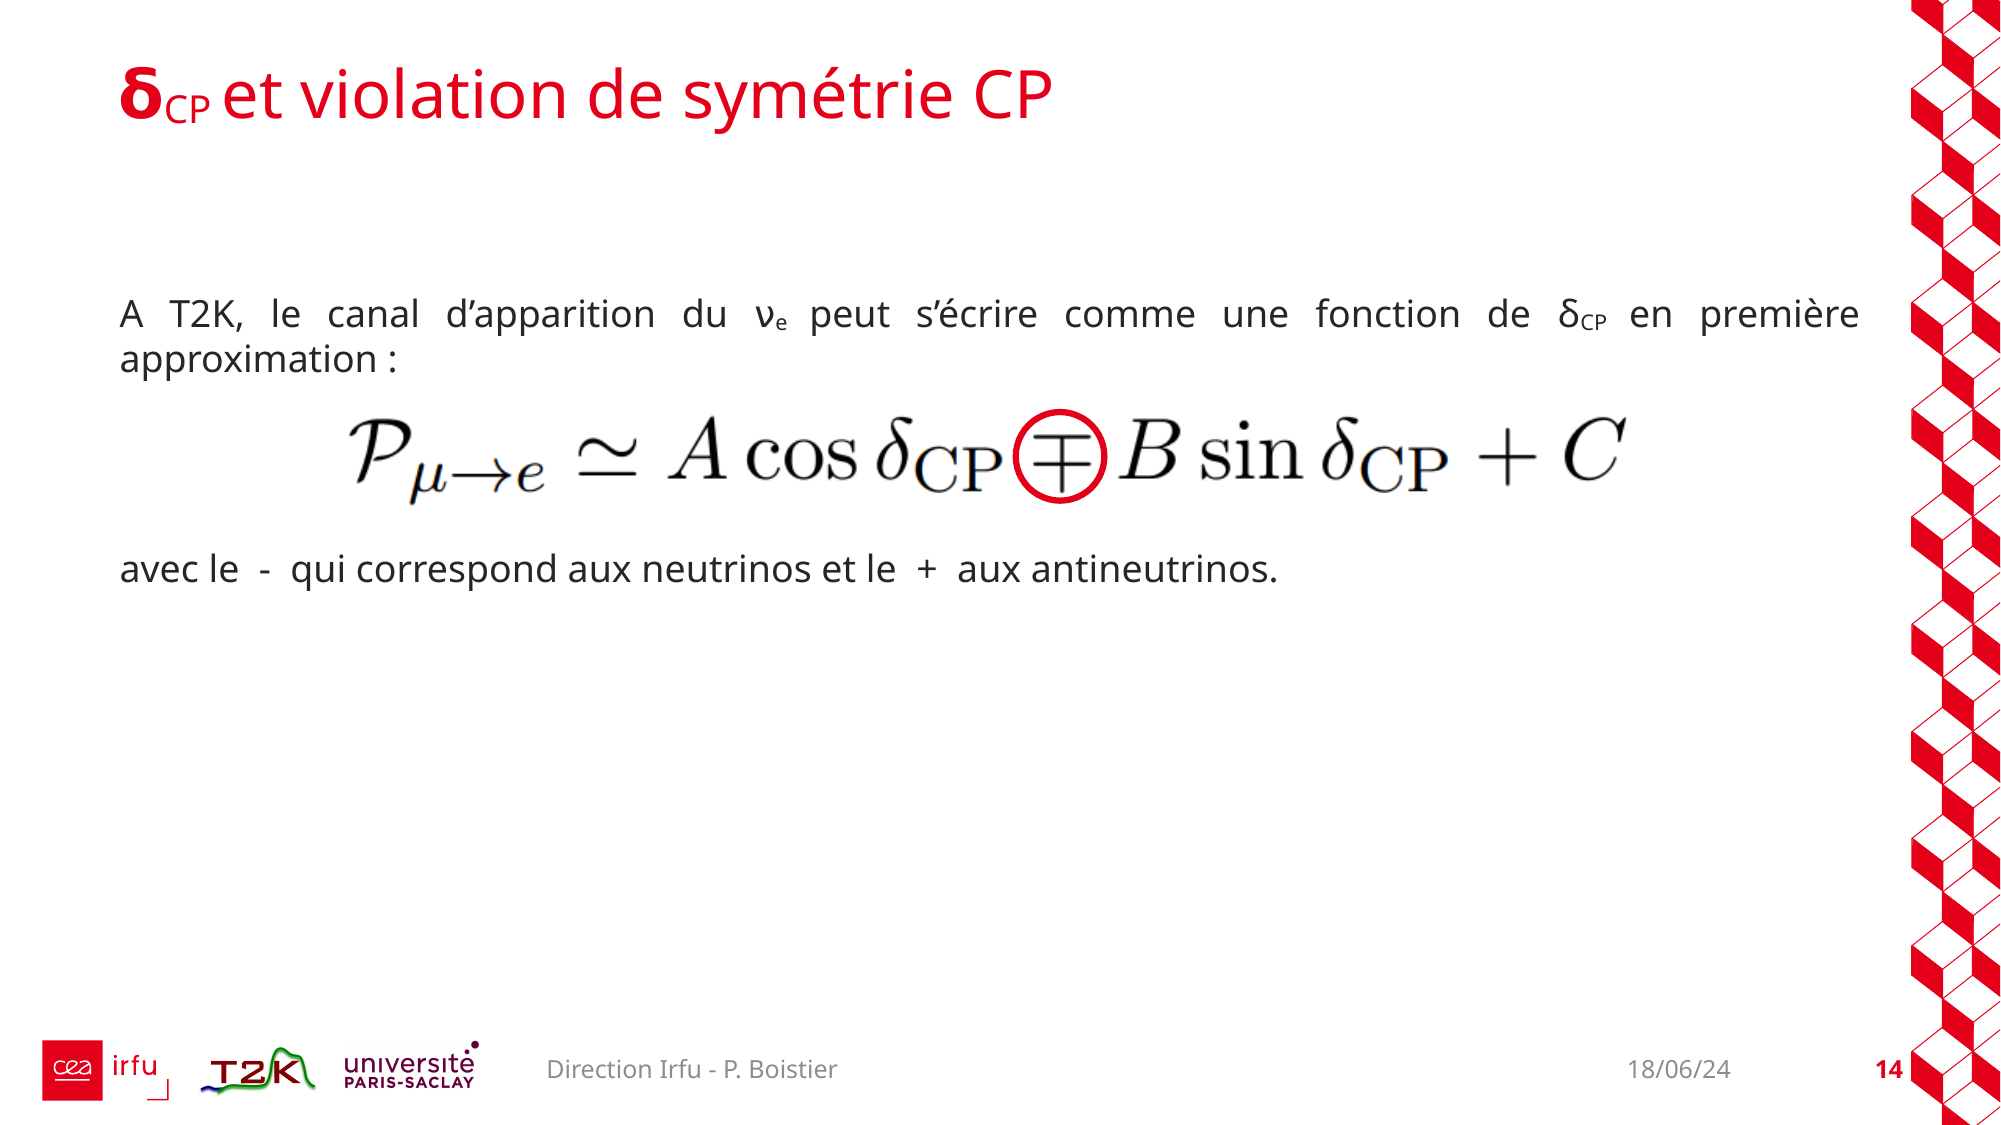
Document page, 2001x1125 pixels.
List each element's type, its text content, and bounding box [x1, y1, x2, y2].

title δCP et violation de symétrie CP [118, 52, 1880, 196]
picture [330, 389, 1648, 523]
picture [196, 1040, 318, 1101]
picture [344, 1040, 479, 1089]
list A T2K, le canal d’apparition du νe peut s’écrire comme une fonction de δCP en première approximation : avec le - qui correspond aux neutrinos et le + aux antineutrinos. [119, 282, 1861, 666]
